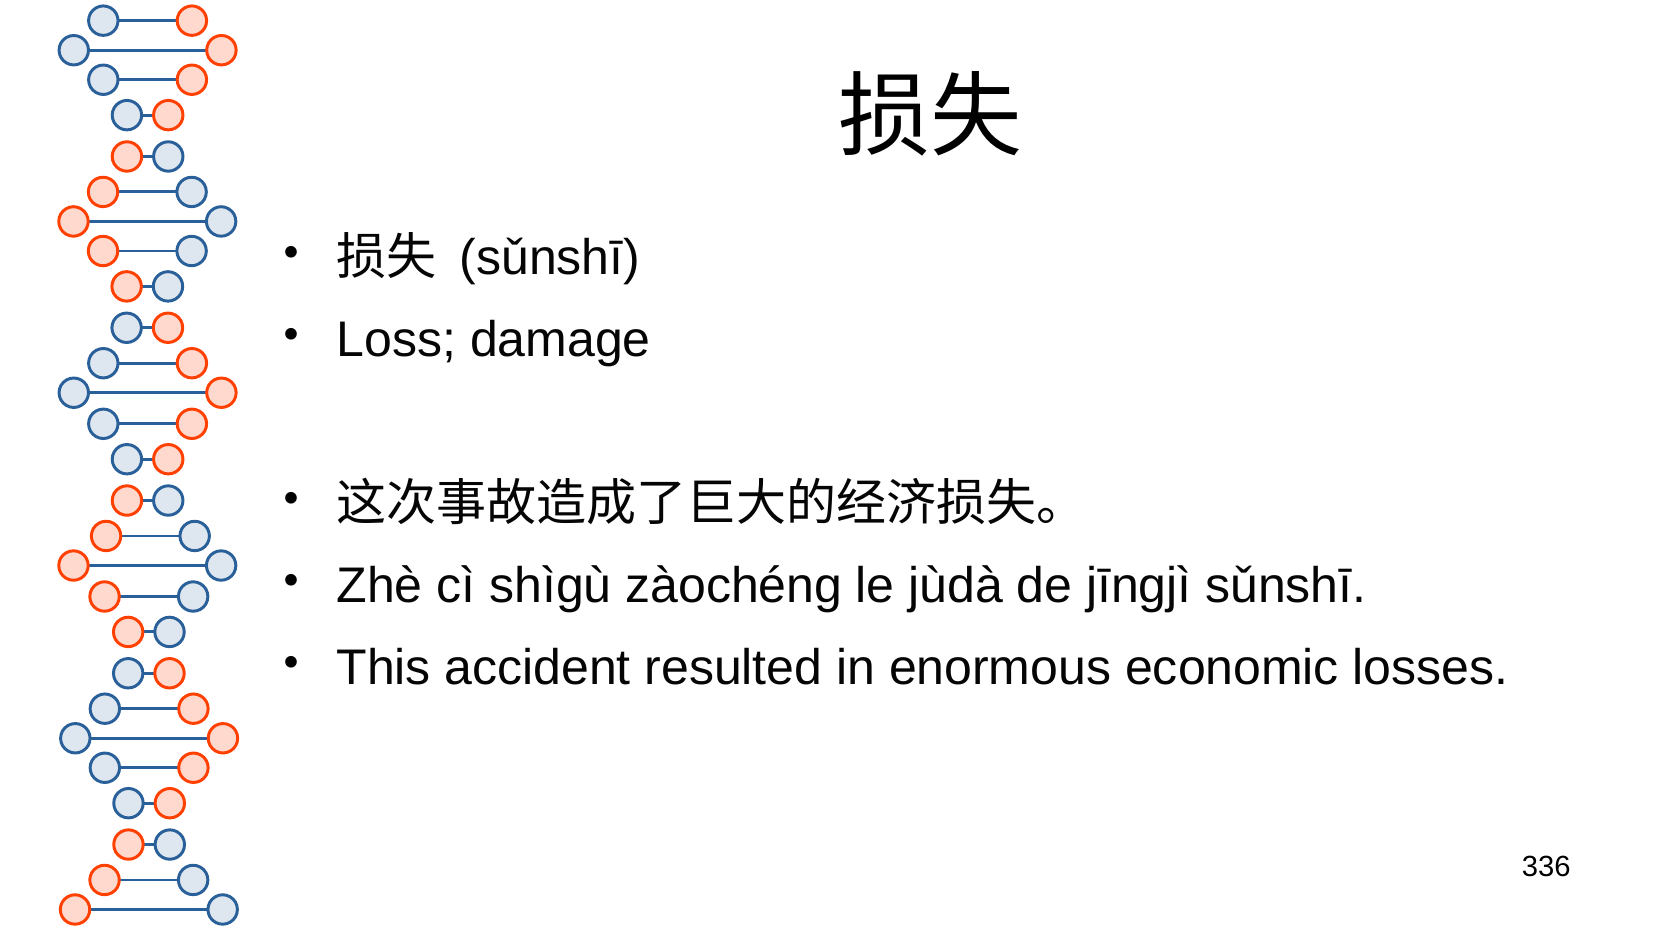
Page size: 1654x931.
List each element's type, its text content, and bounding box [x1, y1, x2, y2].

title 损失 [265, 35, 1595, 189]
list 损失 (sǔnshī) Loss; damage 这次事故造成了巨大的经济损失。 Zhè cì shìgù zàochéng le jùdà de jīngjì sǔnshī. This accident resulted in enormous economic losses. [265, 224, 1595, 764]
